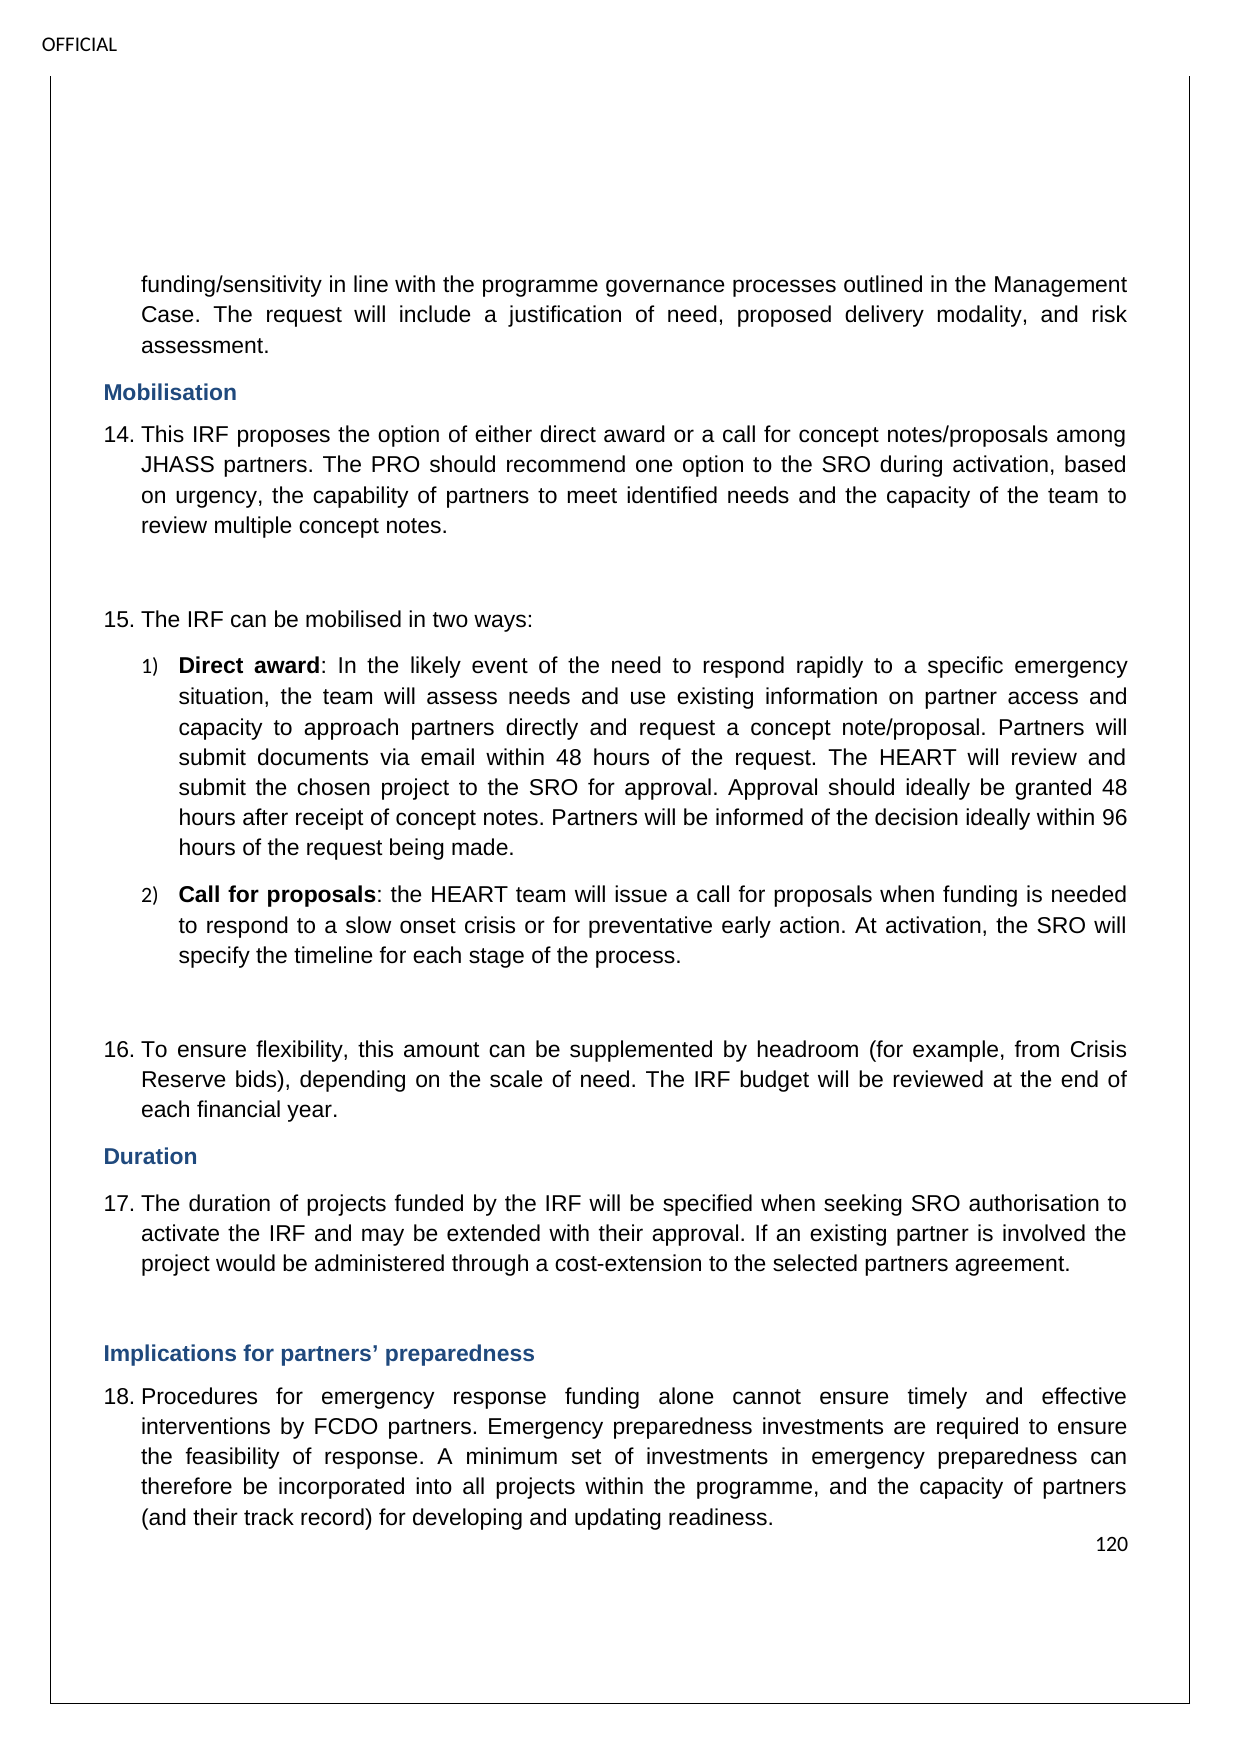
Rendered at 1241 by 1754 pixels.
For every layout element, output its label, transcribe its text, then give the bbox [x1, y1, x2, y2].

list Procedures for emergency response funding alone cannot ensure timely and effective interventions by FCDO partners. Emergency preparedness investments are required to ensure the feasibility of response. A minimum set of investments in emergency preparedness can therefore be incorporated into all projects within the programme, and the capacity of partners (and their track record) for developing and updating readiness. [103, 1383, 1128, 1530]
text Mobilisation [103, 378, 1128, 405]
list funding/sensitivity in line with the programme governance processes outlined in the Management Case. The request will include a justification of need, proposed delivery modality, and risk assessment. [103, 271, 1128, 358]
list This IRF proposes the option of either direct award or a call for concept notes/proposals among JHASS partners. The PRO should recommend one option to the SRO during activation, based on urgency, the capability of partners to meet identified needs and the capacity of the team to review multiple concept notes. [103, 421, 1128, 538]
list Direct award: In the likely event of the need to respond rapidly to a specific emergency situation, the team will assess needs and use existing information on partner access and capacity to approach partners directly and request a concept note/proposal. Partners will submit documents via email within 48 hours of the request. The HEART will review and submit the chosen project to the SRO for approval. Approval should ideally be granted 48 hours after receipt of concept notes. Partners will be informed of the decision ideally within 96 hours of the request being made. [141, 652, 1128, 861]
list Call for proposals: the HEART team will issue a call for proposals when funding is needed to respond to a slow onset crisis or for preventative early action. At activation, the SRO will specify the timeline for each stage of the process. [141, 881, 1128, 968]
list To ensure flexibility, this amount can be supplemented by headroom (for example, from Crisis Reserve bids), depending on the scale of need. The IRF budget will be reviewed at the end of each financial year. [103, 1036, 1128, 1123]
text Duration [103, 1143, 1128, 1169]
list The duration of projects funded by the IRF will be specified when seeking SRO authorisation to activate the IRF and may be extended with their approval. If an existing partner is involved the project would be administered through a cost-extension to the selected partners agreement. [103, 1190, 1128, 1277]
list The IRF can be mobilised in two ways: [103, 606, 1128, 632]
text Implications for partners’ preparedness [103, 1340, 1128, 1366]
